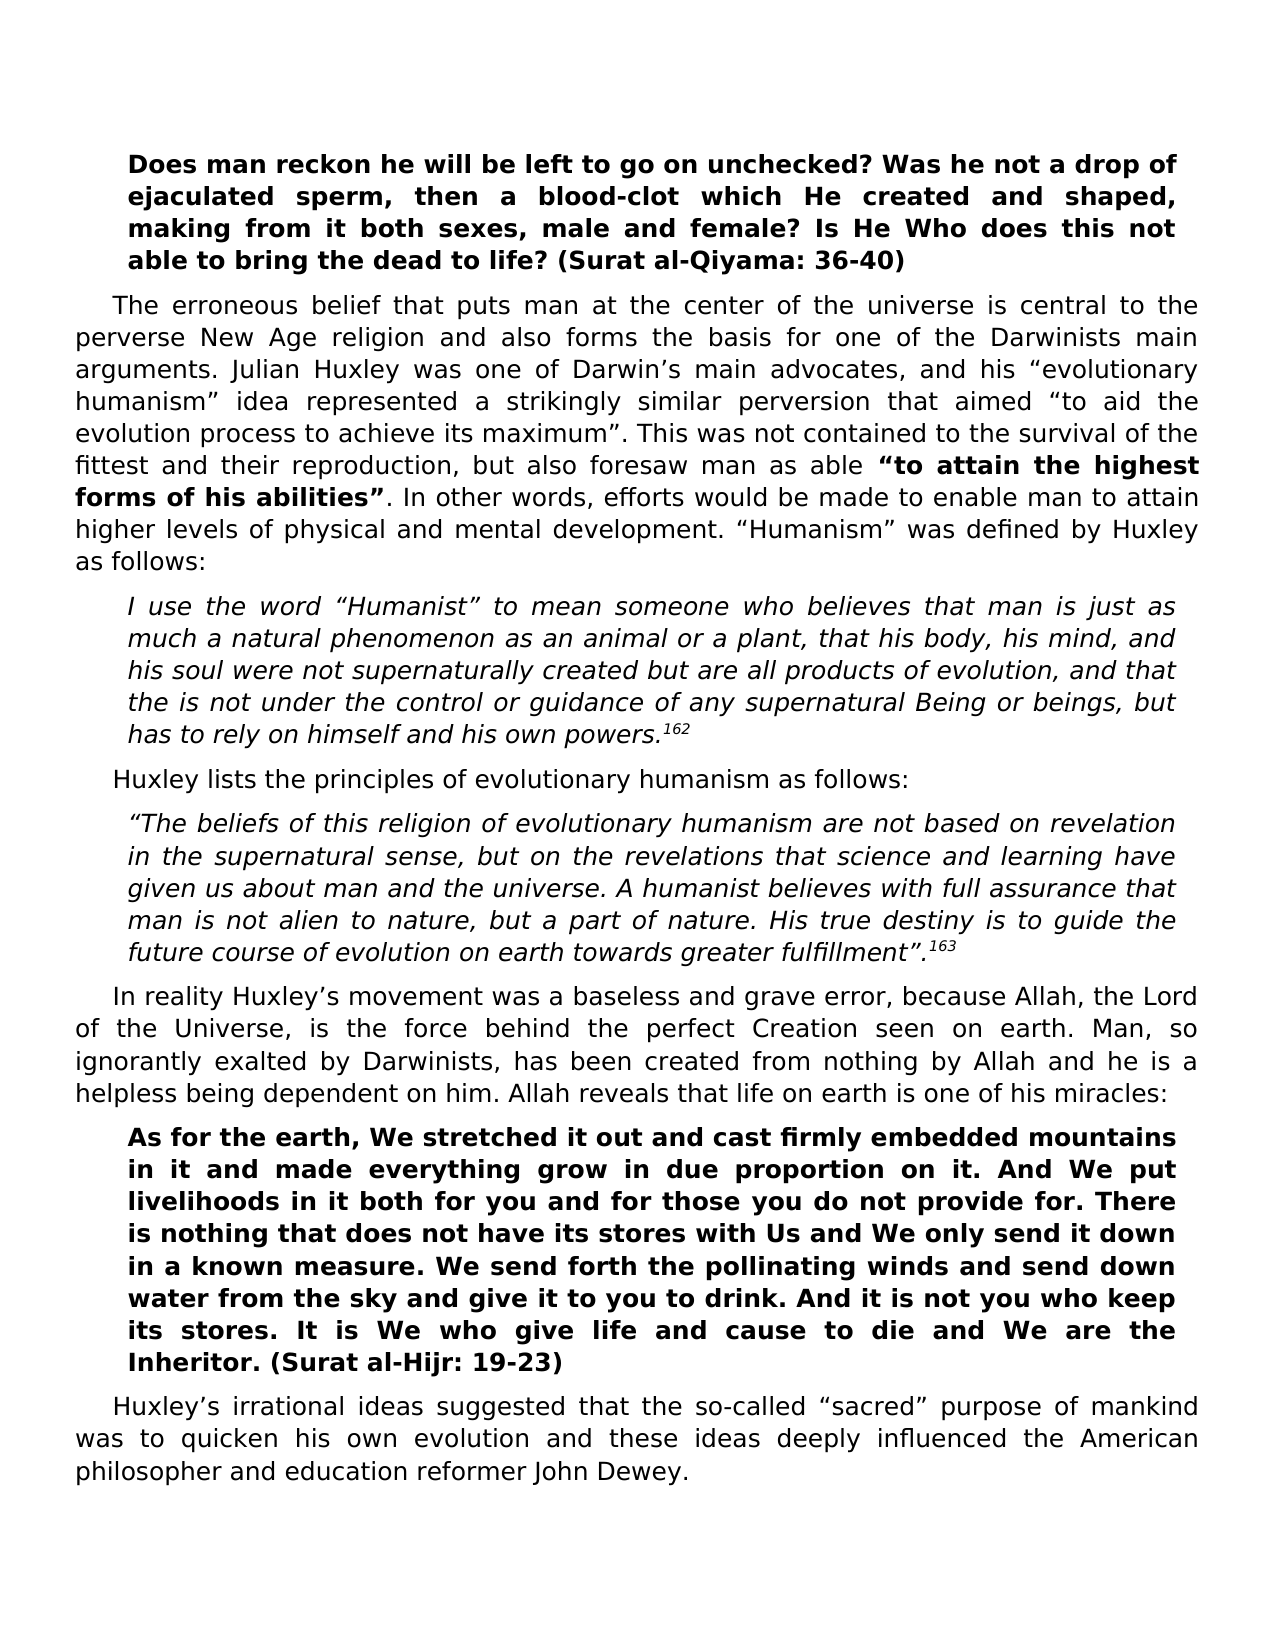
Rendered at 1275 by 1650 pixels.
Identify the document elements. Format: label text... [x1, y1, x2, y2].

text Does man reckon he will be left to go on unchecked? Was he not a drop of ejaculated sperm, then a blood-clot which He created and shaped, making from it both sexes, male and female? Is He Who does this not able to bring the dead to life? (Surat al-Qiyama: 36-40) [127, 150, 1177, 275]
text The erroneous belief that puts man at the center of the universe is central to the perverse New Age religion and also forms the basis for one of the Darwinists main arguments. Julian Huxley was one of Darwin’s main advocates, and his “evolutionary humanism” idea represented a strikingly similar perversion that aimed “to aid the evolution process to achieve its maximum”. This was not contained to the survival of the fittest and their reproduction, but also foresaw man as able “to attain the highest forms of his abilities”. In other words, efforts would be made to enable man to attain higher levels of physical and mental development. “Humanism” was defined by Huxley as follows: [75, 291, 1200, 577]
text Huxley lists the principles of evolutionary humanism as follows: [75, 765, 1200, 794]
text Huxley’s irrational ideas suggested that the so-called “sacred” purpose of mankind was to quicken his own evolution and these ideas deeply influenced the American philosopher and education reformer John Dewey. [75, 1392, 1200, 1486]
text As for the earth, We stretched it out and cast firmly embedded mountains in it and made everything grow in due proportion on it. And We put livelihoods in it both for you and for those you do not provide for. There is nothing that does not have its stores with Us and We only send it down in a known measure. We send forth the pollinating winds and send down water from the sky and give it to you to drink. And it is not you who keep its stores. It is We who give life and cause to die and We are the Inheritor. (Surat al-Hijr: 19-23) [127, 1123, 1177, 1377]
text In reality Huxley’s movement was a baseless and grave error, because Allah, the Lord of the Universe, is the force behind the perfect Creation seen on earth. Man, so ignorantly exalted by Darwinists, has been created from nothing by Allah and he is a helpless being dependent on him. Allah reveals that life on earth is one of his miracles: [75, 982, 1200, 1108]
text I use the word “Humanist” to mean someone who believes that man is just as much a natural phenomenon as an animal or a plant, that his body, his mind, and his soul were not supernaturally created but are all products of evolution, and that the is not under the control or guidance of any supernatural Being or beings, but has to rely on himself and his own powers.162 [127, 592, 1177, 749]
text “The beliefs of this religion of evolutionary humanism are not based on revelation in the supernatural sense, but on the revelations that science and learning have given us about man and the universe. A humanist believes with full assurance that man is not alien to nature, but a part of nature. His true destiny is to guide the future course of evolution on earth towards greater fulfillment”.163 [127, 809, 1177, 967]
